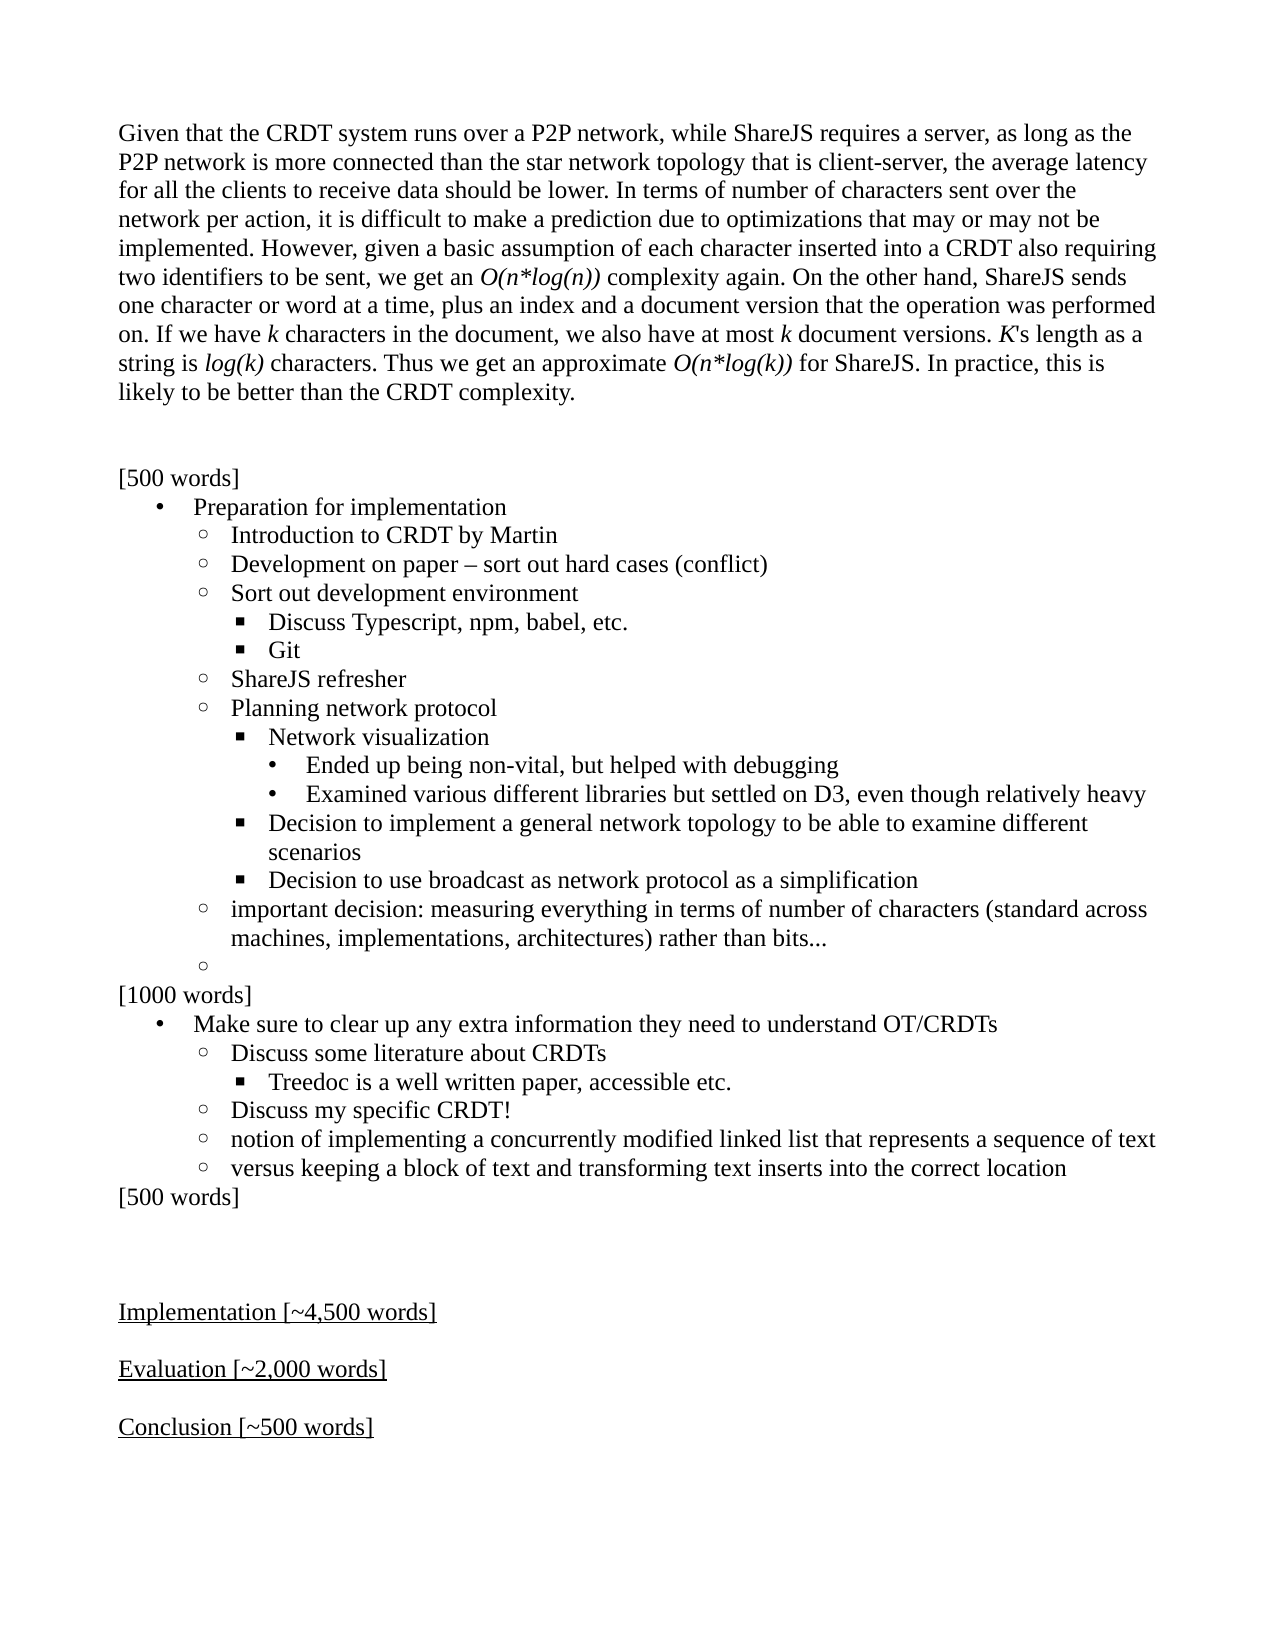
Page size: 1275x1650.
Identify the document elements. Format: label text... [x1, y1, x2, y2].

text [500 words] [118, 463, 1157, 492]
list Decision to implement a general network topology to be able to examine different scenarios [231, 808, 1157, 866]
list Discuss my specific CRDT! [193, 1096, 1157, 1124]
list versus keeping a block of text and transforming text inserts into the correct location [193, 1153, 1157, 1182]
list Decision to use broadcast as network protocol as a simplification [231, 866, 1157, 894]
list Discuss some literature about CRDTs [193, 1038, 1157, 1067]
list ShareJS refresher [193, 664, 1157, 693]
text [500 words] [118, 1182, 1157, 1211]
list Preparation for implementation [156, 492, 1157, 521]
list Development on paper – sort out hard cases (conflict) [193, 549, 1157, 578]
text Implementation [~4,500 words] [118, 1297, 1157, 1326]
list Sort out development environment [193, 578, 1157, 607]
list Network visualization [231, 722, 1157, 751]
list Planning network protocol [193, 693, 1157, 722]
list Git [231, 636, 1157, 664]
list Examined various different libraries but settled on D3, even though relatively heavy [268, 779, 1157, 808]
list Introduction to CRDT by Martin [193, 521, 1157, 549]
text Conclusion [~500 words] [118, 1412, 1157, 1441]
list important decision: measuring everything in terms of number of characters (standard across machines, implementations, architectures) rather than bits... [193, 894, 1157, 952]
list Discuss Typescript, npm, babel, etc. [231, 607, 1157, 636]
list Treedoc is a well written paper, accessible etc. [231, 1067, 1157, 1096]
list notion of implementing a concurrently modified linked list that represents a sequence of text [193, 1124, 1157, 1153]
list Ended up being non-vital, but helped with debugging [268, 751, 1157, 779]
text Evaluation [~2,000 words] [118, 1354, 1157, 1383]
text Given that the CRDT system runs over a P2P network, while ShareJS requires a server, as long as the P2P network is more connected than the star network topology that is client-server, the average latency for all the clients to receive data should be lower. In terms of number of characters sent over the network per action, it is difficult to make a prediction due to optimizations that may or may not be implemented. However, given a basic assumption of each character inserted into a CRDT also requiring two identifiers to be sent, we get an O(n*log(n)) complexity again. On the other hand, ShareJS sends one character or word at a time, plus an index and a document version that the operation was performed on. If we have k characters in the document, we also have at most k document versions. K's length as a string is log(k) characters. Thus we get an approximate O(n*log(k)) for ShareJS. In practice, this is likely to be better than the CRDT complexity. [118, 118, 1157, 406]
text [1000 words] [118, 981, 1157, 1009]
list Make sure to clear up any extra information they need to understand OT/CRDTs [156, 1009, 1157, 1038]
